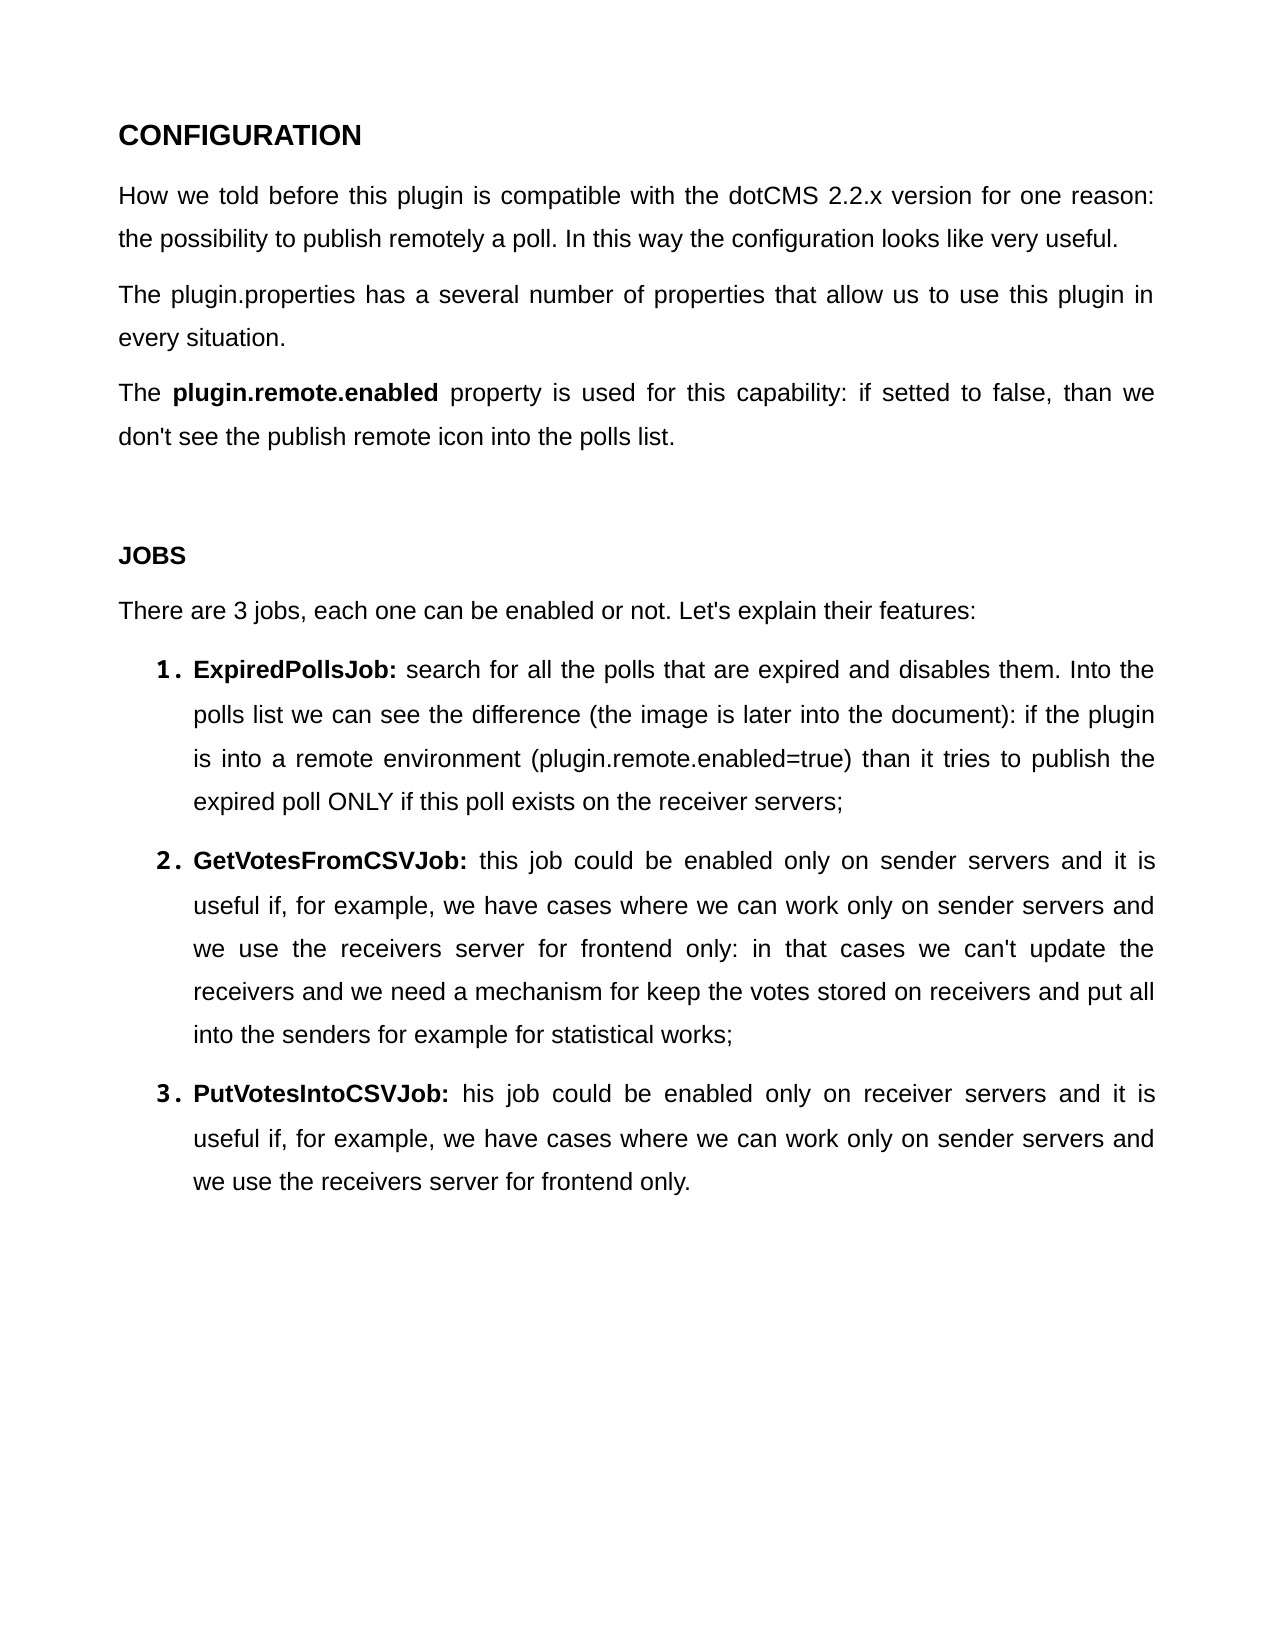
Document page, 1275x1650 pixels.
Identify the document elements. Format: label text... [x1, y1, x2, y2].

text There are 3 jobs, each one can be enabled or not. Let's explain their features: [118, 596, 1157, 625]
text The plugin.properties has a several number of properties that allow us to use this plugin in every situation. [118, 280, 1157, 352]
list GetVotesFromCSVJob: this job could be enabled only on sender servers and it is useful if, for example, we have cases where we can work only on sender servers and we use the receivers server for frontend only: in that cases we can't update the receivers and we need a mechanism for keep the votes stored on receivers and put all into the senders for example for statistical works; [156, 842, 1157, 1049]
list ExpiredPollsJob: search for all the polls that are expired and disables them. Into the polls list we can see the difference (the image is later into the document): if the plugin is into a remote environment (plugin.remote.enabled=true) than it tries to publish the expired poll ONLY if this poll exists on the receiver servers; [156, 652, 1157, 815]
text CONFIGURATION [118, 118, 1157, 152]
text The plugin.remote.enabled property is used for this capability: if setted to false, than we don't see the publish remote icon into the polls list. [118, 378, 1157, 450]
list PutVotesIntoCSVJob: his job could be enabled only on receiver servers and it is useful if, for example, we have cases where we can work only on sender servers and we use the receivers server for frontend only. [156, 1076, 1157, 1196]
text How we told before this plugin is compatible with the dotCMS 2.2.x version for one reason: the possibility to publish remotely a poll. In this way the configuration looks like very useful. [118, 181, 1157, 253]
text JOBS [118, 541, 1157, 569]
